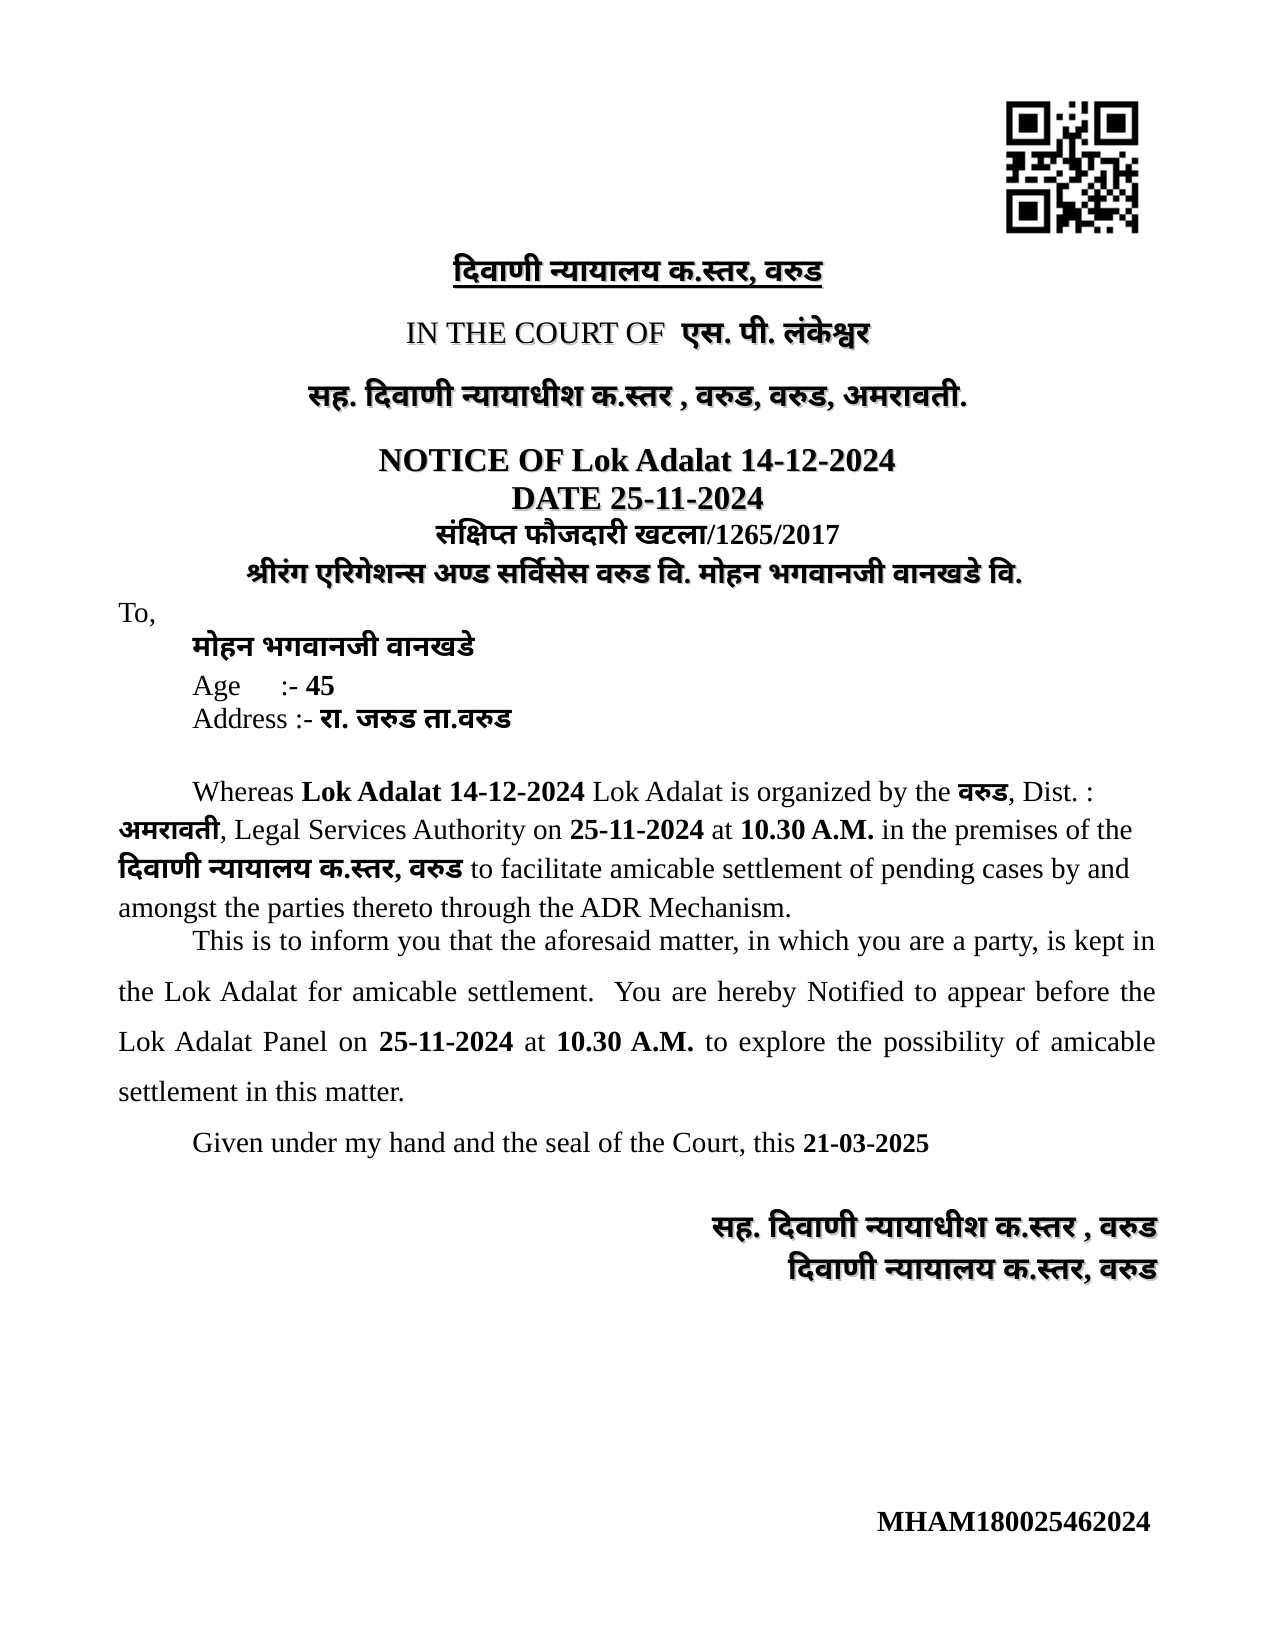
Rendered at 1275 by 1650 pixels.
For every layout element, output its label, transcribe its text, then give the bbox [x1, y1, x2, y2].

text DATE 25-11-2024 [118, 478, 1157, 517]
text सह. दिवाणी न्यायाधीश क.स्तर , वरुड, वरुड, अमरावती. [118, 377, 1157, 419]
text NOTICE OF Lok Adalat 14-12-2024 [118, 440, 1157, 478]
text Age :- 45 [118, 668, 1157, 701]
table_cell [864, 85, 1156, 252]
text दिवाणी न्यायालय क.स्तर, वरुड [118, 1251, 1157, 1292]
text IN THE COURT OF एस. पी. लंकेश्वर [118, 314, 1157, 356]
text Given under my hand and the seal of the Court, this 21-03-2025 [118, 1125, 1157, 1158]
text दिवाणी न्यायालय क.स्तर, वरुड [118, 252, 1157, 294]
text Whereas Lok Adalat 14-12-2024 Lok Adalat is organized by the वरुड, Dist. : अमरावती, Legal Services Authority on 25-11-2024 at 10.30 A.M. in the premises of the दिवाणी न्यायालय क.स्तर, वरुड to facilitate amicable settlement of pending cases by and amongst the parties thereto through the ADR Mechanism. [118, 774, 1157, 923]
text This is to inform you that the aforesaid matter, in which you are a party, is kept in the Lok Adalat for amicable settlement. You are hereby Notified to appear before the Lok Adalat Panel on 25-11-2024 at 10.30 A.M. to explore the possibility of amicable settlement in this matter. [118, 923, 1157, 1108]
text मोहन भगवानजी वानखडे [118, 629, 1157, 668]
text To, [118, 595, 1157, 629]
table_header MHAM180025462024 [864, 1499, 1156, 1543]
text सह. दिवाणी न्यायाधीश क.स्तर , वरुड [118, 1209, 1157, 1251]
text Address :- रा. जरुड ता.वरुड [118, 701, 1157, 741]
text संक्षिप्त फौजदारी खटला/1265/2017 [118, 517, 1157, 556]
picture [994, 89, 1151, 246]
text श्रीरंग एरिगेशन्स अण्ड सर्विसेस वरुड वि. मोहन भगवानजी वानखडे वि. [118, 556, 1157, 595]
